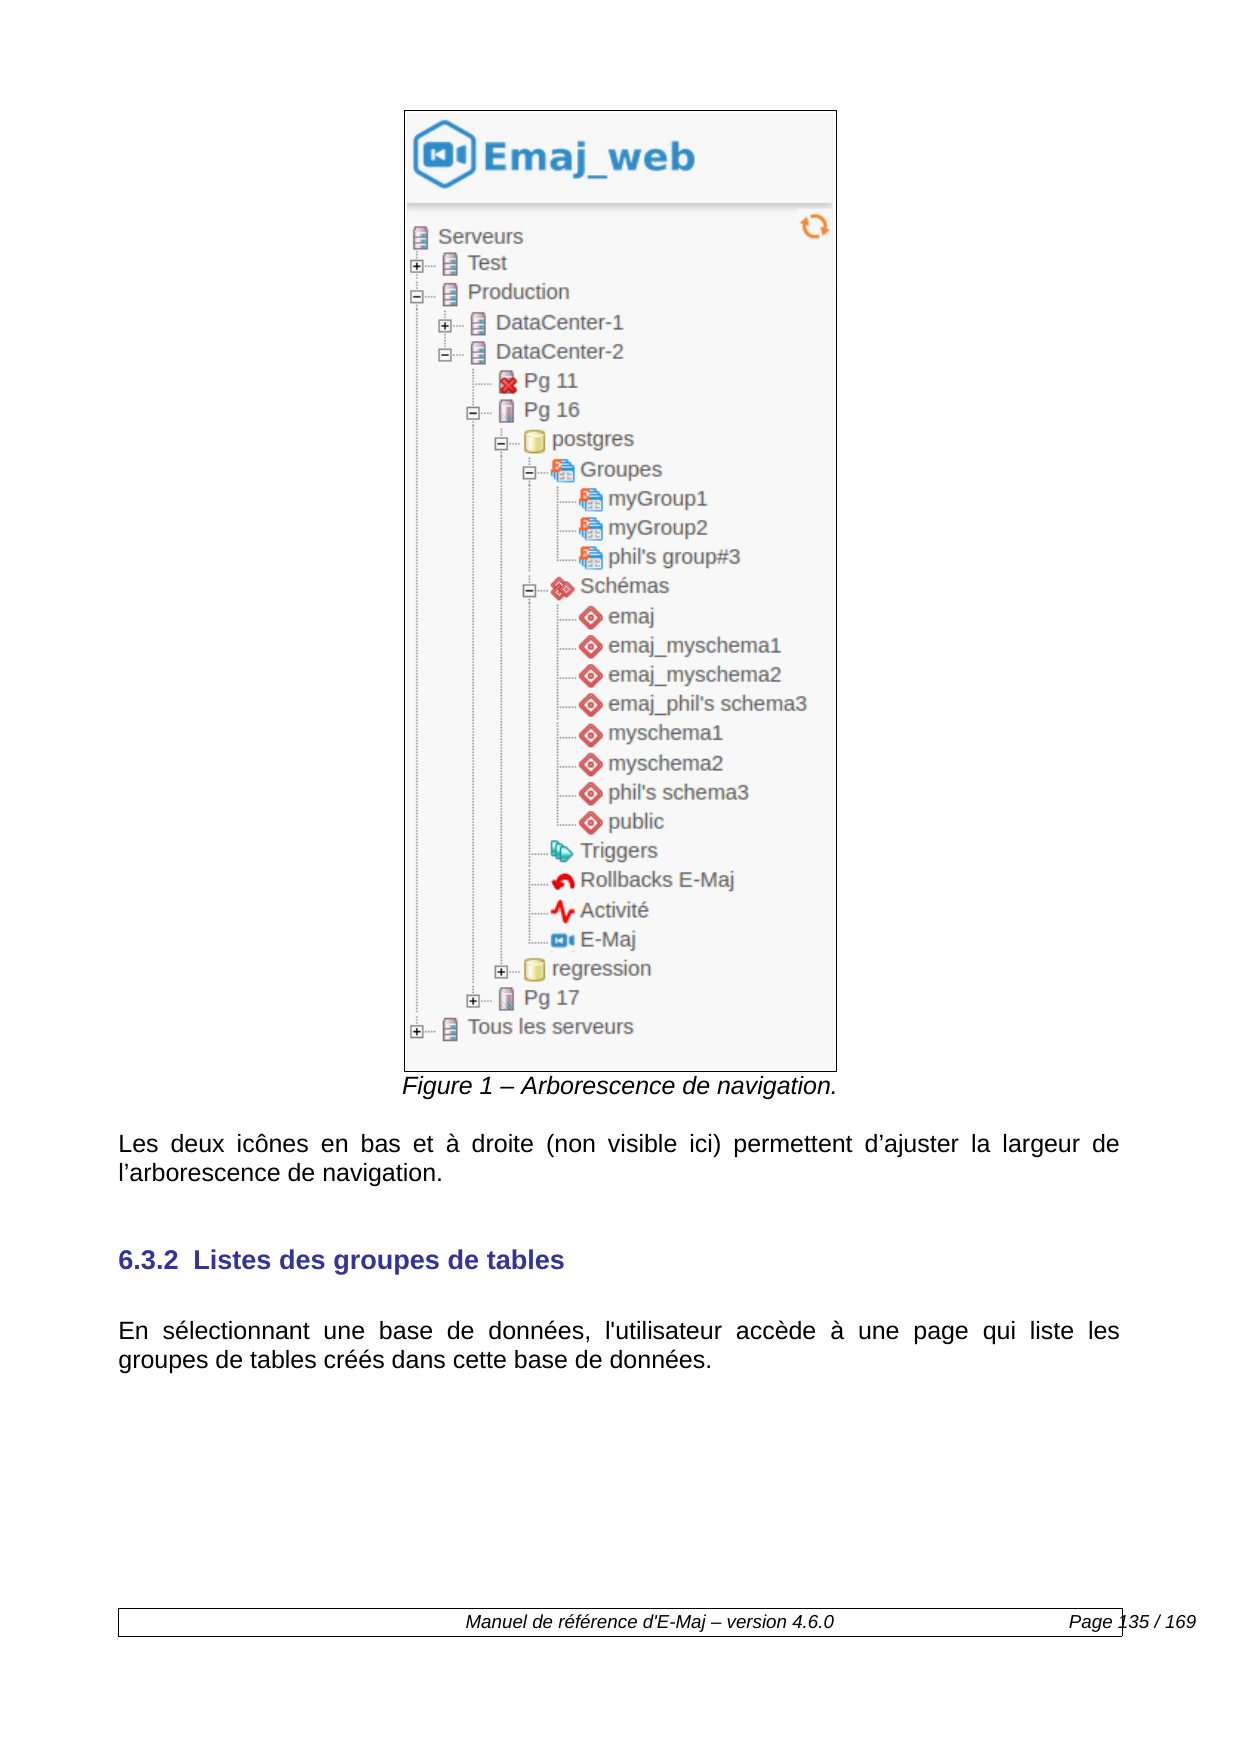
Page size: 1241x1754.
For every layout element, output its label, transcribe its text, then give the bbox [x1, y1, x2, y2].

text Les deux icônes en bas et à droite (non visible ici) permettent d’ajuster la largeur de l’arborescence de navigation. [118, 1129, 1122, 1186]
text En sélectionnant une base de données, l'utilisateur accède à une page qui liste les groupes de tables créés dans cette base de données. [118, 1316, 1122, 1374]
text Figure 1 – Arborescence de navigation. [118, 927, 1122, 1100]
picture [406, 113, 834, 1069]
subtitle Listes des groupes de tables [118, 1244, 1122, 1275]
